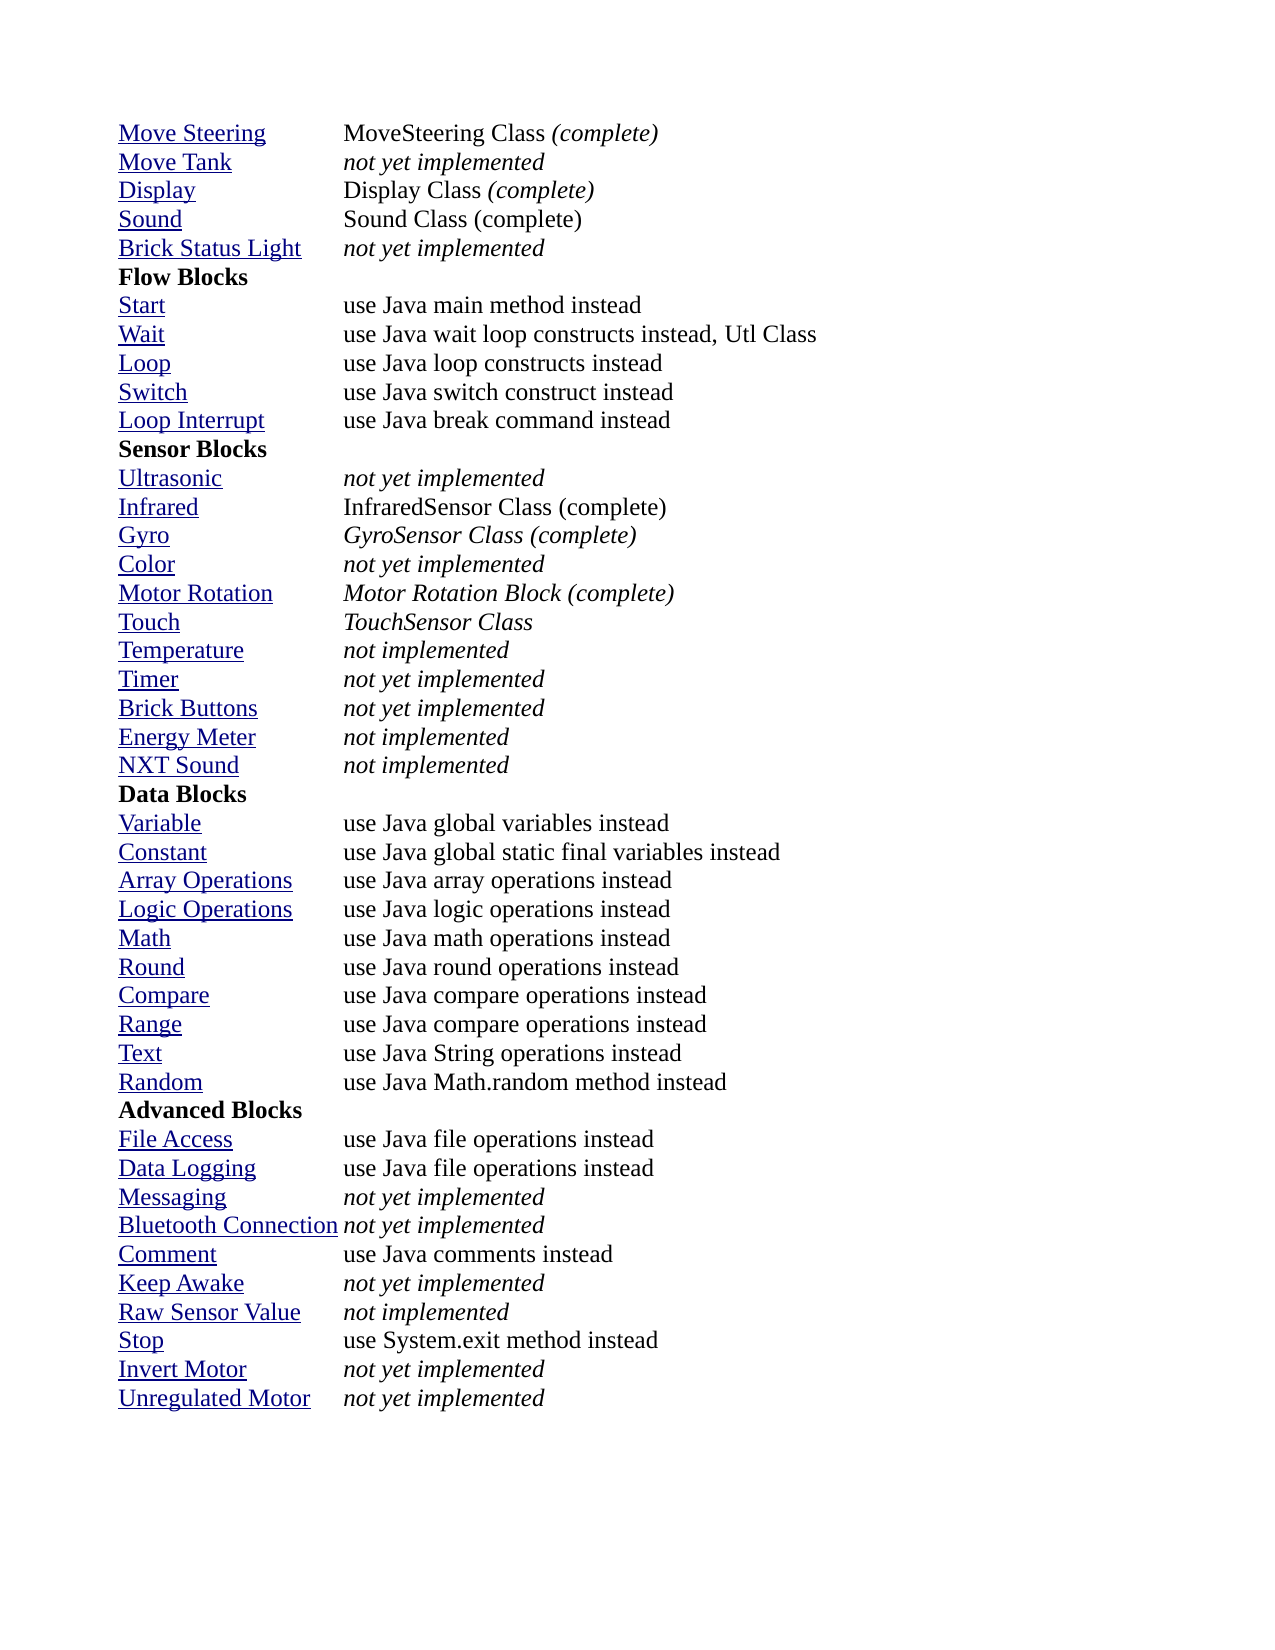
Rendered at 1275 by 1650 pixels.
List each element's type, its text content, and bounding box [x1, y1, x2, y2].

text Flow Blocks [118, 262, 1157, 291]
text Range use Java compare operations instead [118, 1009, 1157, 1038]
text NXT Sound not implemented [118, 751, 1157, 779]
text Data Blocks [118, 779, 1157, 808]
text Switch use Java switch construct instead [118, 377, 1157, 406]
text Brick Status Light not yet implemented [118, 233, 1157, 262]
text Display Display Class (complete) [118, 176, 1157, 204]
text Touch TouchSensor Class [118, 607, 1157, 636]
text Comment use Java comments instead [118, 1239, 1157, 1268]
text Messaging not yet implemented [118, 1182, 1157, 1211]
text Raw Sensor Value not implemented [118, 1297, 1157, 1326]
text Temperature not implemented [118, 636, 1157, 664]
text Bluetooth Connection not yet implemented [118, 1211, 1157, 1239]
text Color not yet implemented [118, 549, 1157, 578]
text Move Tank not yet implemented [118, 147, 1157, 176]
text Random use Java Math.random method instead [118, 1067, 1157, 1096]
text Constant use Java global static final variables instead [118, 837, 1157, 866]
text Invert Motor not yet implemented [118, 1354, 1157, 1383]
text Move Steering MoveSteering Class (complete) [118, 118, 1157, 147]
text Loop use Java loop constructs instead [118, 348, 1157, 377]
text Unregulated Motor not yet implemented [118, 1383, 1157, 1412]
text Gyro GyroSensor Class (complete) [118, 521, 1157, 549]
text Advanced Blocks [118, 1096, 1157, 1124]
text Variable use Java global variables instead [118, 808, 1157, 837]
text Infrared InfraredSensor Class (complete) [118, 492, 1157, 521]
text Energy Meter not implemented [118, 722, 1157, 751]
text Keep Awake not yet implemented [118, 1268, 1157, 1297]
text Round use Java round operations instead [118, 952, 1157, 981]
text Data Logging use Java file operations instead [118, 1153, 1157, 1182]
text Wait use Java wait loop constructs instead, Utl Class [118, 319, 1157, 348]
text Logic Operations use Java logic operations instead [118, 894, 1157, 923]
text Loop Interrupt use Java break command instead [118, 406, 1157, 434]
text File Access use Java file operations instead [118, 1124, 1157, 1153]
text Sound Sound Class (complete) [118, 204, 1157, 233]
text Ultrasonic not yet implemented [118, 463, 1157, 492]
text Timer not yet implemented [118, 664, 1157, 693]
text Sensor Blocks [118, 434, 1157, 463]
text Brick Buttons not yet implemented [118, 693, 1157, 722]
text Start use Java main method instead [118, 291, 1157, 319]
text Compare use Java compare operations instead [118, 981, 1157, 1009]
text Math use Java math operations instead [118, 923, 1157, 952]
text Array Operations use Java array operations instead [118, 866, 1157, 894]
text Stop use System.exit method instead [118, 1326, 1157, 1354]
text Motor Rotation Motor Rotation Block (complete) [118, 578, 1157, 607]
text Text use Java String operations instead [118, 1038, 1157, 1067]
